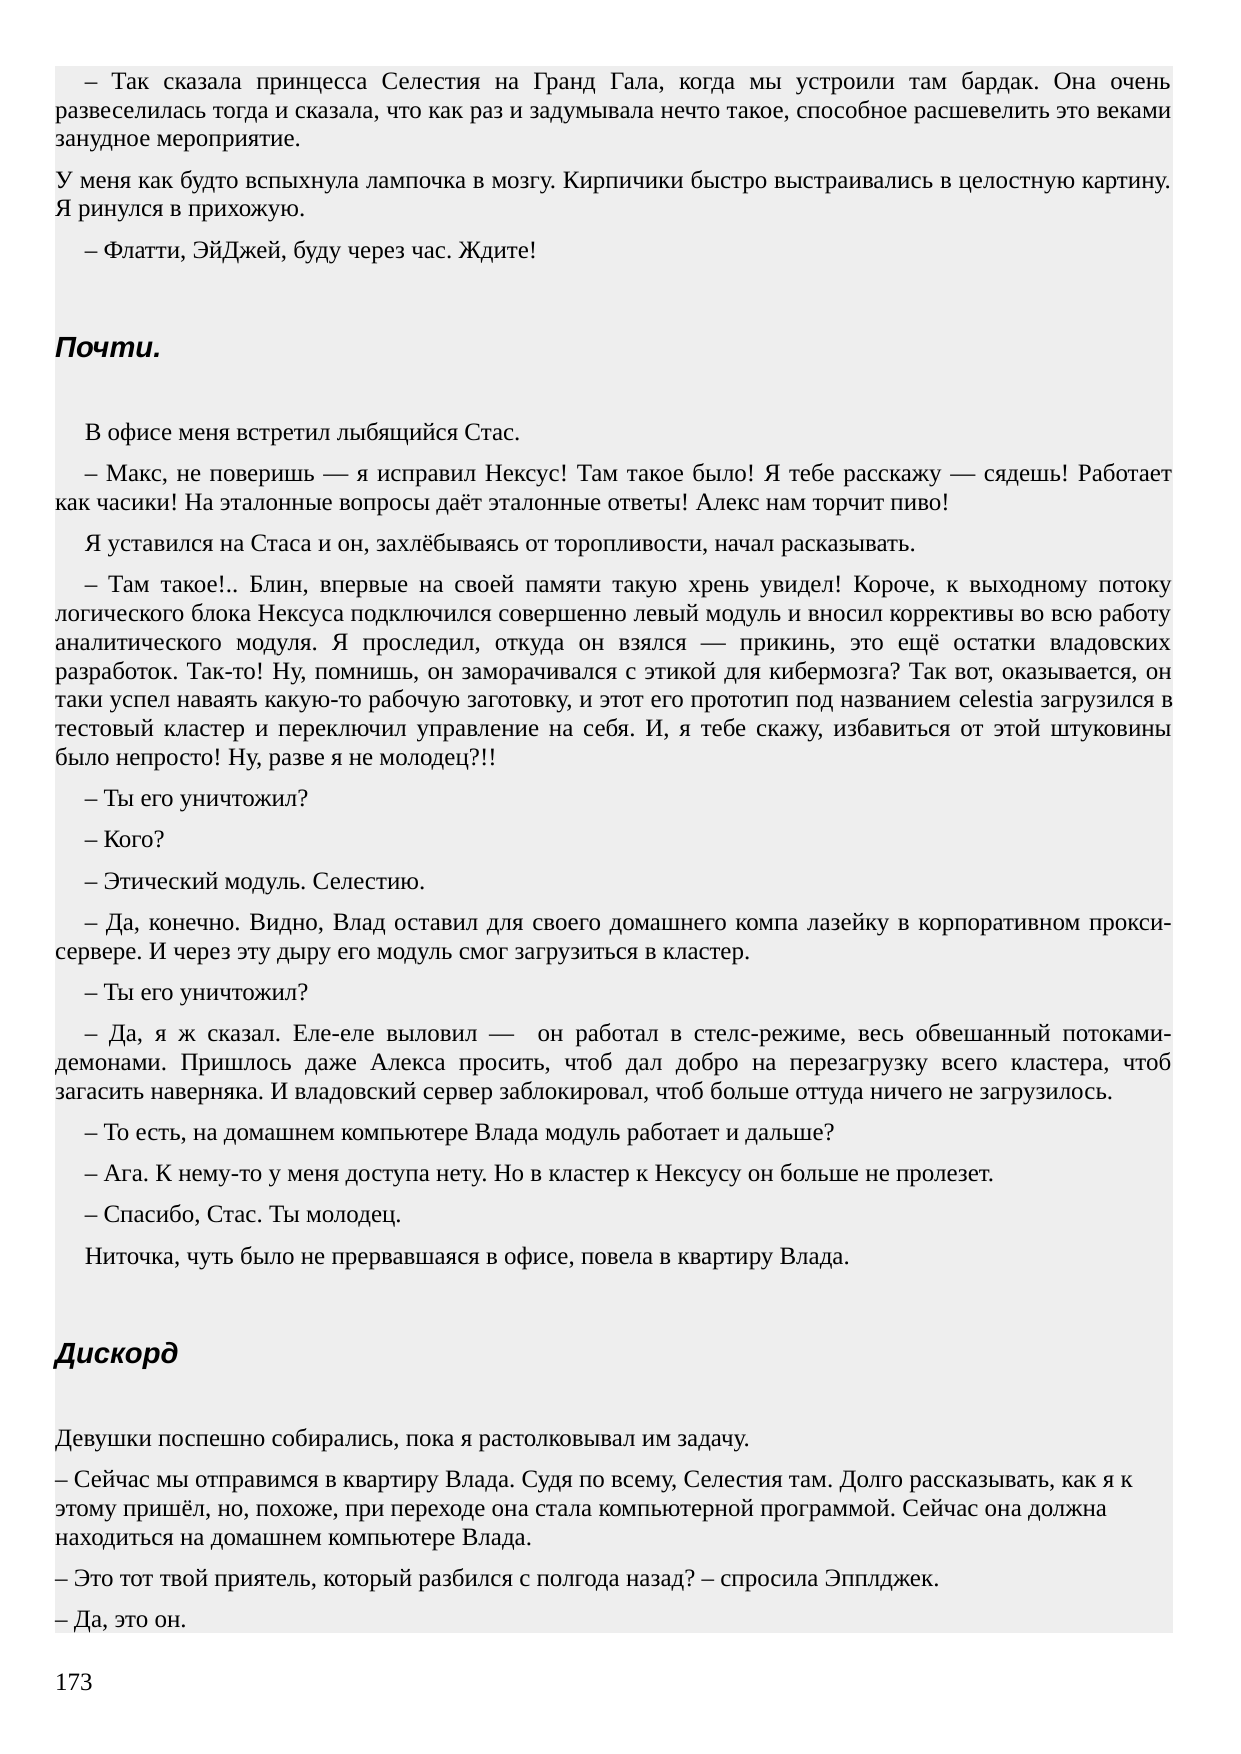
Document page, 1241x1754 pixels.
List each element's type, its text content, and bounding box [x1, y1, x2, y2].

text – Кого? [55, 824, 1173, 853]
list У меня как будто вспыхнула лампочка в мозгу. Кирпичики быстро выстраивались в целостную картину. Я ринулся в прихожую. [55, 165, 1173, 222]
subtitle Дискорд [55, 1336, 1173, 1369]
text – Макс, не поверишь — я исправил Нексус! Там такое было! Я тебе расскажу — сядешь! Работает как часики! На эталонные вопросы даёт эталонные ответы! Алекс нам торчит пиво! [55, 458, 1173, 516]
text – Ты его уничтожил? [55, 783, 1173, 812]
text – То есть, на домашнем компьютере Влада модуль работает и дальше? [55, 1117, 1173, 1146]
text – Сейчас мы отправимся в квартиру Влада. Судя по всему, Селестия там. Долго рассказывать, как я к этому пришёл, но, похоже, при переходе она стала компьютерной программой. Сейчас она должна находиться на домашнем компьютере Влада. [55, 1464, 1173, 1551]
text – Да, конечно. Видно, Влад оставил для своего домашнего компа лазейку в корпоративном прокси-сервере. И через эту дыру его модуль смог загрузиться в кластер. [55, 907, 1173, 964]
text – Ты его уничтожил? [55, 977, 1173, 1006]
text – Так сказала принцесса Селестия на Гранд Гала, когда мы устроили там бардак. Она очень развеселилась тогда и сказала, что как раз и задумывала нечто такое, способное расшевелить это веками занудное мероприятие. [55, 66, 1173, 152]
text – Спасибо, Стас. Ты молодец. [55, 1199, 1173, 1228]
text – Ага. К нему-то у меня доступа нету. Но в кластер к Нексусу он больше не пролезет. [55, 1158, 1173, 1187]
text В офисе меня встретил лыбящийся Стас. [55, 417, 1173, 446]
text – Да, это он. [55, 1604, 1173, 1633]
text – Флатти, ЭйДжей, буду через час. Ждите! [55, 235, 1173, 263]
text Я уставился на Стаса и он, захлёбываясь от торопливости, начал расказывать. [55, 528, 1173, 557]
text – Это тот твой приятель, который разбился с полгода назад? – спросила Эпплджек. [55, 1563, 1173, 1592]
text – Этический модуль. Селестию. [55, 866, 1173, 894]
text – Там такое!.. Блин, впервые на своей памяти такую хрень увидел! Короче, к выходному потоку логического блока Нексуса подключился совершенно левый модуль и вносил коррективы во всю работу аналитического модуля. Я проследил, откуда он взялся — прикинь, это ещё остатки владовских разработок. Так-то! Ну, помнишь, он заморачивался с этикой для кибермозга? Так вот, оказывается, он таки успел наваять какую-то рабочую заготовку, и этот его прототип под названием celestia загрузился в тестовый кластер и переключил управление на себя. И, я тебе скажу, избавиться от этой штуковины было непросто! Ну, разве я не молодец?!! [55, 569, 1173, 771]
subtitle Почти. [55, 330, 1173, 363]
text – Да, я ж сказал. Еле-еле выловил — он работал в стелс-режиме, весь обвешанный потоками-демонами. Пришлось даже Алекса просить, чтоб дал добро на перезагрузку всего кластера, чтоб загасить наверняка. И владовский сервер заблокировал, чтоб больше оттуда ничего не загрузилось. [55, 1018, 1173, 1104]
text Девушки поспешно собирались, пока я растолковывал им задачу. [55, 1423, 1173, 1452]
text Ниточка, чуть было не прервавшаяся в офисе, повела в квартиру Влада. [55, 1241, 1173, 1269]
